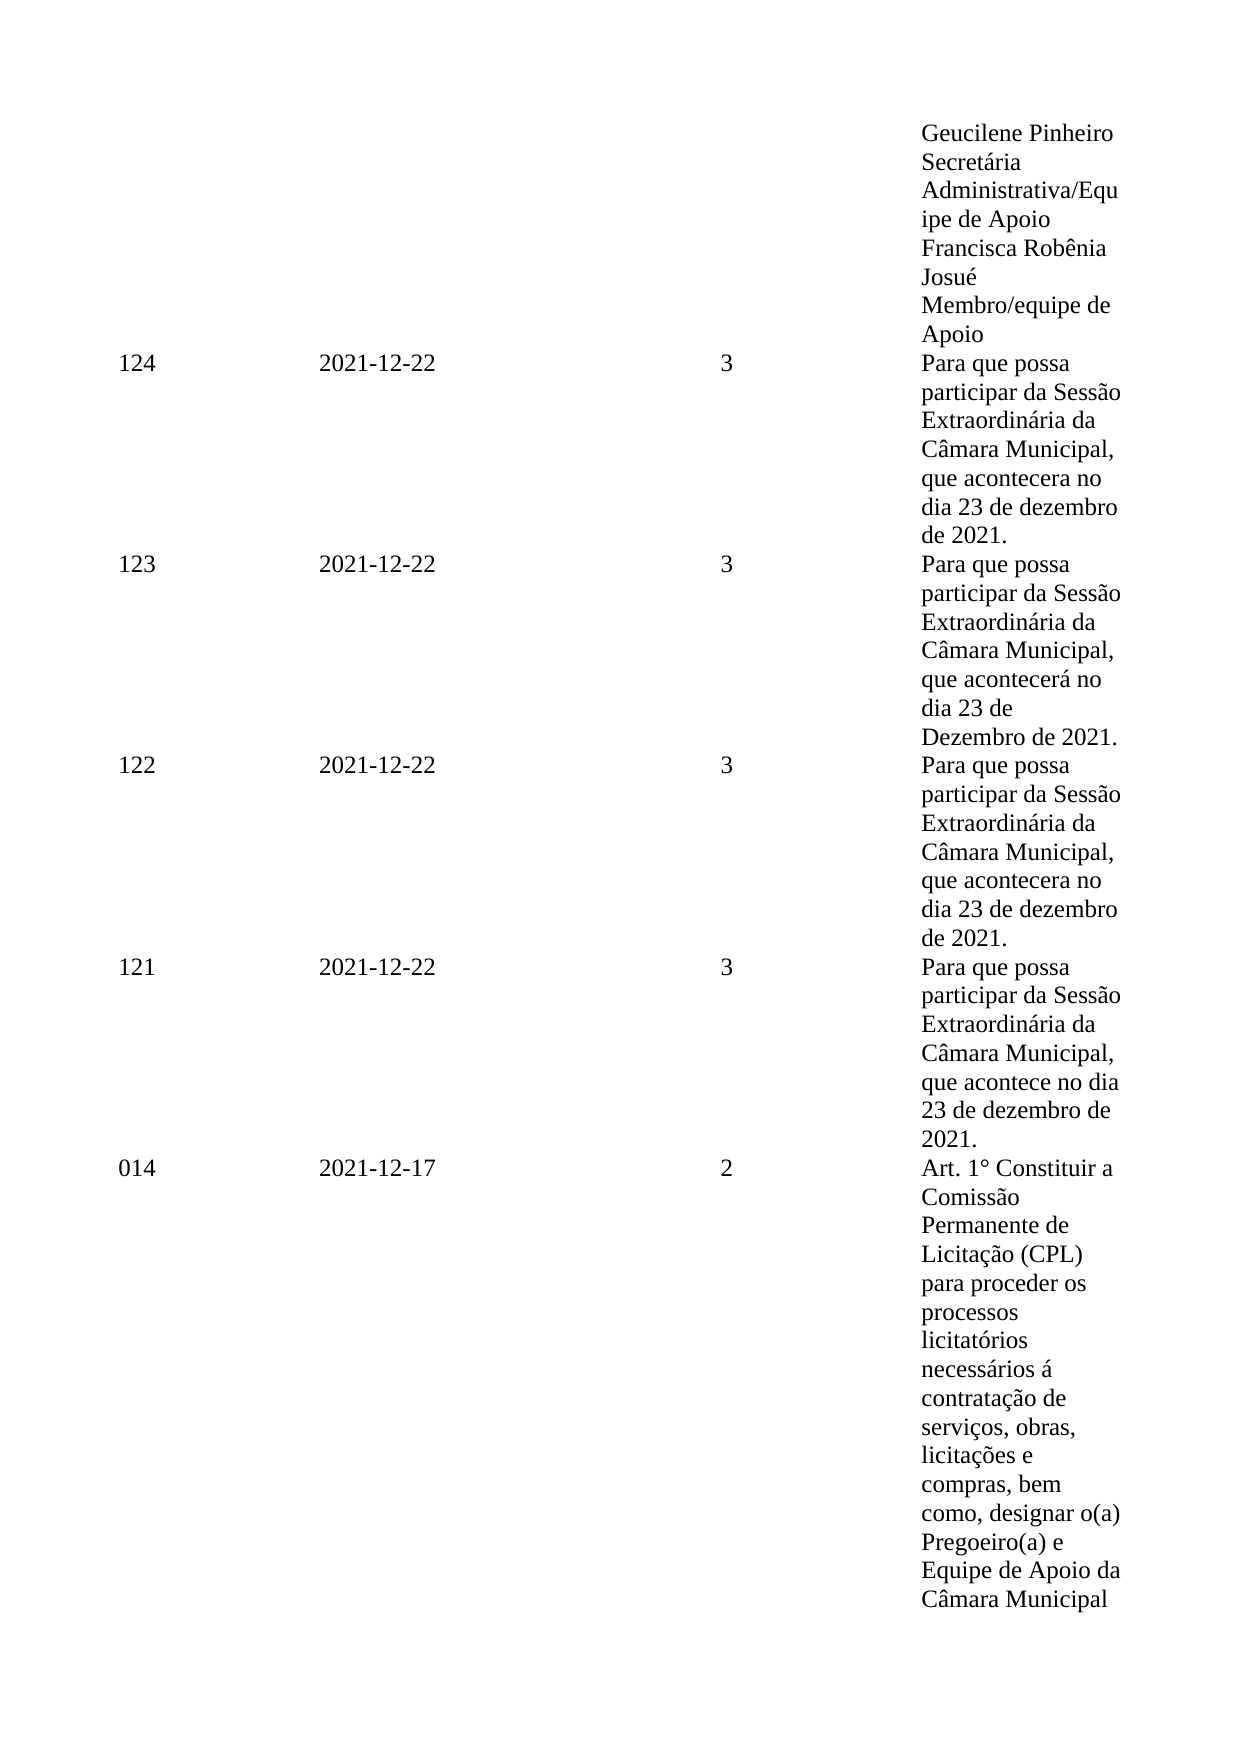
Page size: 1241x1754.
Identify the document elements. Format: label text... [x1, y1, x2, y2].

table_cell 123 [118, 549, 319, 751]
table_cell 122 [118, 751, 319, 952]
table_cell Para que possa participar da Sessão Extraordinária da Câmara Municipal, que acontece no dia 23 de dezembro de 2021. [921, 952, 1122, 1153]
table_cell 2 [720, 1153, 921, 1613]
table_cell Geucilene Pinheiro Secretária Administrativa/Equipe de Apoio Francisca Robênia Josué Membro/equipe de Apoio [921, 118, 1122, 348]
table_cell 3 [720, 348, 921, 549]
table_cell [520, 1153, 720, 1613]
table_cell [520, 952, 720, 1153]
table_cell 2021-12-22 [319, 549, 519, 751]
table_cell 3 [720, 549, 921, 751]
table_cell 3 [720, 952, 921, 1153]
table_cell Para que possa participar da Sessão Extraordinária da Câmara Municipal, que acontecera no dia 23 de dezembro de 2021. [921, 348, 1122, 549]
table_cell [520, 118, 720, 348]
table_cell 2021-12-22 [319, 952, 519, 1153]
table_cell Art. 1° Constituir a Comissão Permanente de Licitação (CPL) para proceder os processos licitatórios necessários á contratação de serviços, obras, licitações e compras, bem como, designar o(a) Pregoeiro(a) e Equipe de Apoio da Câmara Municipal [921, 1153, 1122, 1613]
table_cell 014 [118, 1153, 319, 1613]
table_cell [720, 118, 921, 348]
table_cell [520, 751, 720, 952]
table_cell 2021-12-22 [319, 751, 519, 952]
table_cell [520, 549, 720, 751]
table_cell 124 [118, 348, 319, 549]
table_cell [118, 118, 319, 348]
table_cell 2021-12-22 [319, 348, 519, 549]
table_cell Para que possa participar da Sessão Extraordinária da Câmara Municipal, que acontecera no dia 23 de dezembro de 2021. [921, 751, 1122, 952]
table_cell [319, 118, 519, 348]
table_cell Para que possa participar da Sessão Extraordinária da Câmara Municipal, que acontecerá no dia 23 de Dezembro de 2021. [921, 549, 1122, 751]
table_cell 121 [118, 952, 319, 1153]
table_cell [520, 348, 720, 549]
table_cell 3 [720, 751, 921, 952]
table_cell 2021-12-17 [319, 1153, 519, 1613]
